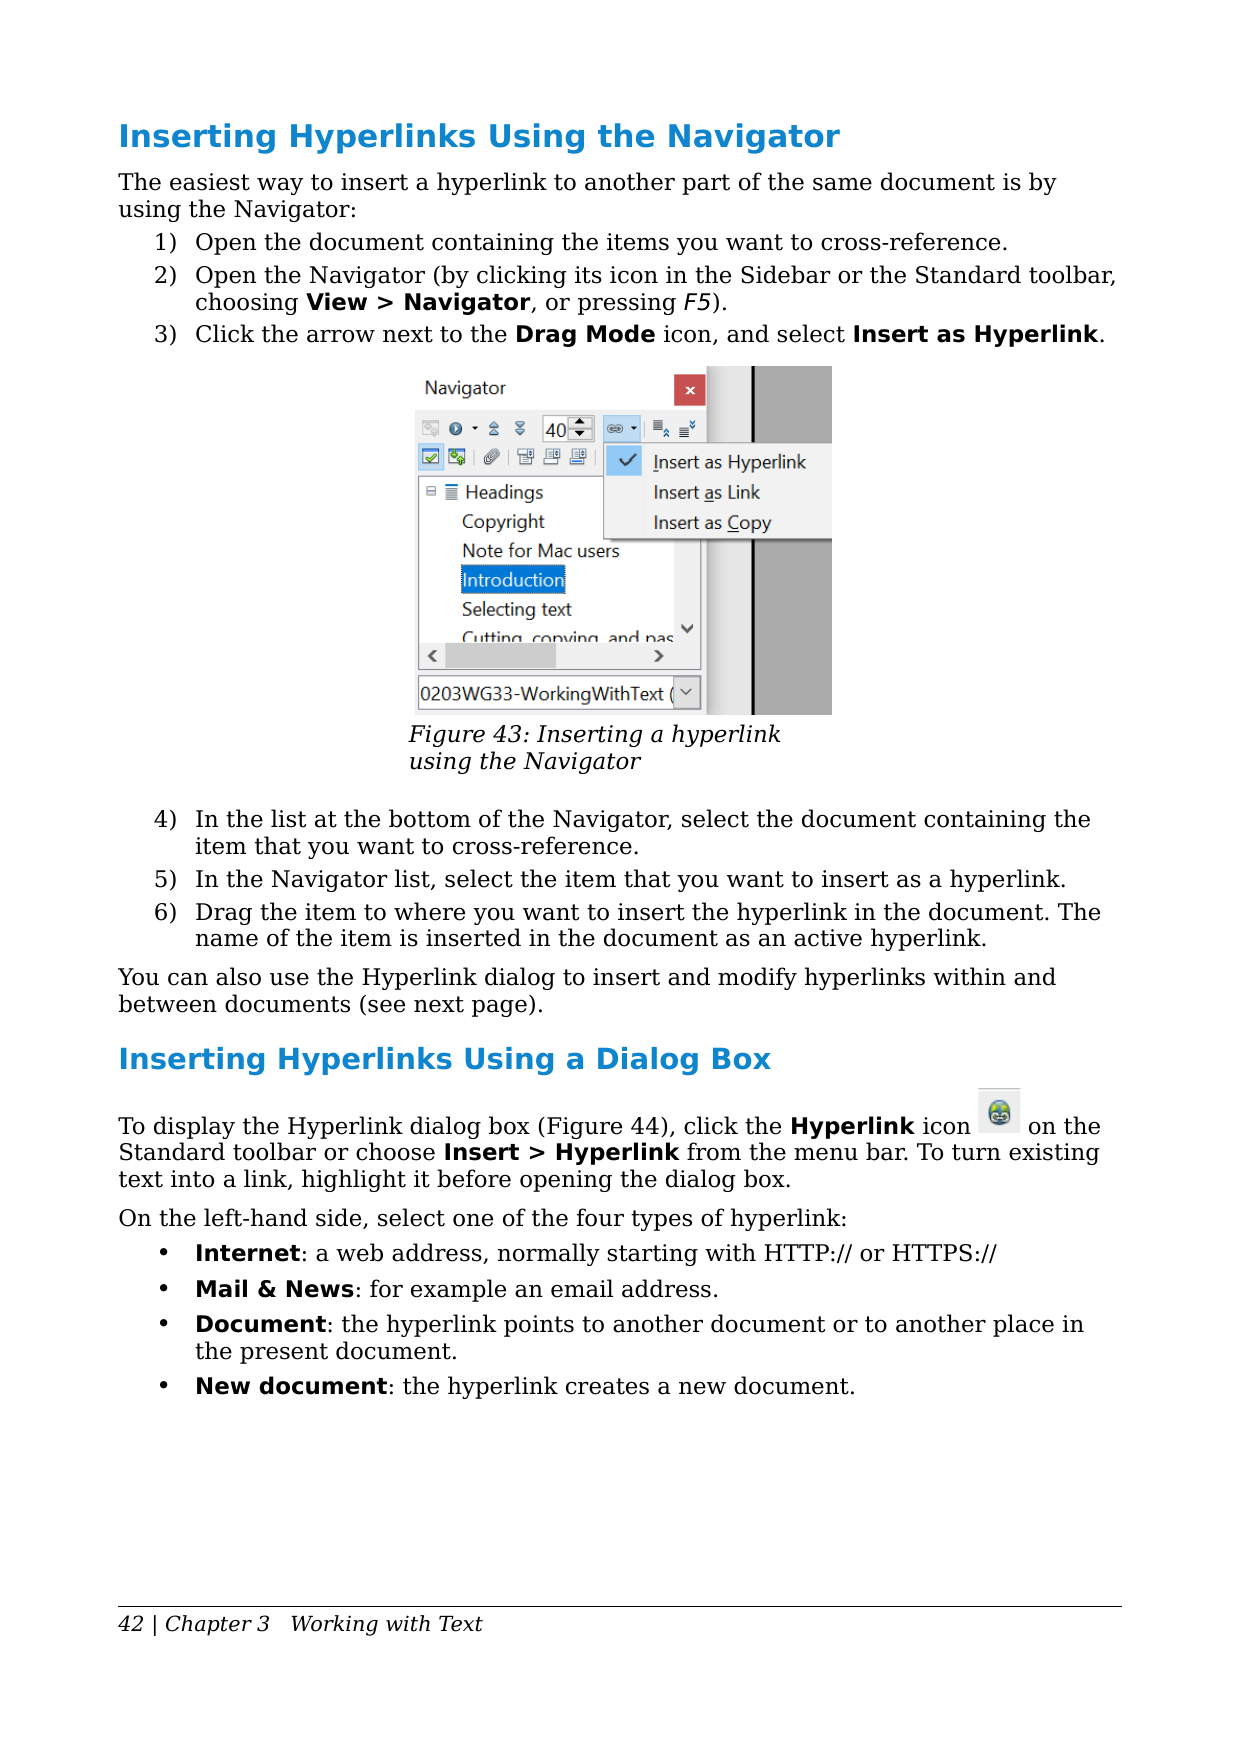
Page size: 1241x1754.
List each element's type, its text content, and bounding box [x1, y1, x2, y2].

picture [415, 366, 832, 715]
subtitle Inserting Hyperlinks Using the Navigator [118, 118, 1122, 154]
list Open the Navigator (by clicking its icon in the Sidebar or the Standard toolbar, choosing View > Navigator, or pressing F5). [177, 262, 1122, 315]
list In the Navigator list, select the item that you want to insert as a hyperlink. [177, 866, 1122, 892]
list Open the document containing the items you want to cross-reference. [177, 229, 1122, 256]
list Internet: a web address, normally starting with HTTP:// or HTTPS:// [156, 1238, 1122, 1268]
subtitle Inserting Hyperlinks Using a Dialog Box [118, 1042, 1122, 1076]
list Drag the item to where you want to insert the hyperlink in the document. The name of the item is inserted in the document as an active hyperlink. [177, 899, 1122, 952]
text You can also use the Hyperlink dialog to insert and modify hyperlinks within and between documents (see next page). [118, 964, 1122, 1018]
list On the left-hand side, select one of the four types of hyperlink: [118, 1205, 1122, 1232]
list Mail & News: for example an email address. [156, 1274, 1122, 1303]
picture [978, 1088, 1021, 1133]
text To display the Hyperlink dialog box (Figure 44), click the Hyperlink icon on the Standard toolbar or choose Insert > Hyperlink from the menu bar. To turn existing text into a link, highlight it before opening the dialog box. [118, 1088, 1122, 1193]
list Document: the hyperlink points to another document or to another place in the present document. [156, 1309, 1122, 1365]
list New document: the hyperlink creates a new document. [156, 1371, 1122, 1401]
list The easiest way to insert a hyperlink to another part of the same document is by using the Navigator: [118, 169, 1122, 223]
text Figure 43: Inserting a hyperlink using the Navigator [409, 721, 832, 775]
list In the list at the bottom of the Navigator, select the document containing the item that you want to cross-reference. [177, 806, 1122, 859]
list Click the arrow next to the Drag Mode icon, and select Insert as Hyperlink. [177, 322, 1122, 348]
